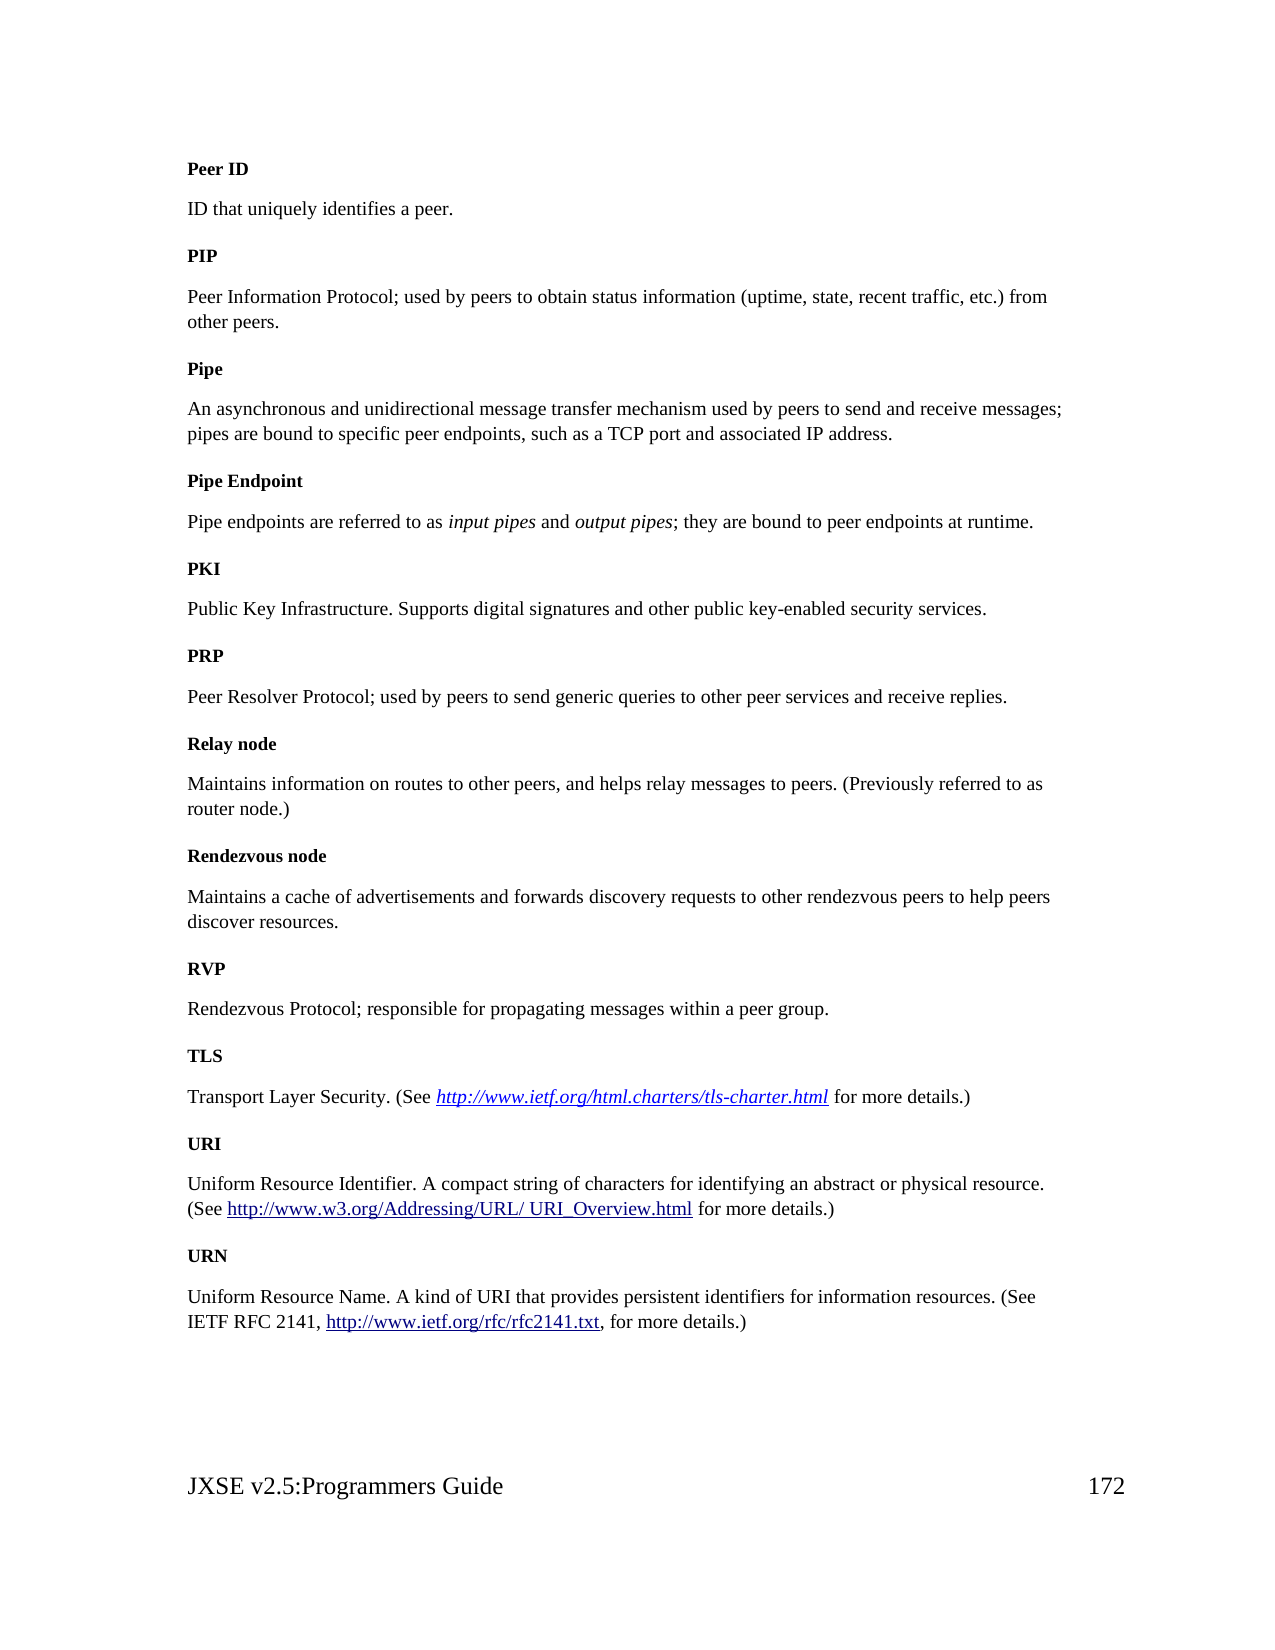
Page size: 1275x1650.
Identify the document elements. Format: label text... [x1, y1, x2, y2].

text Maintains a cache of advertisements and forwards discovery requests to other rendezvous peers to help peers discover resources. [187, 883, 1063, 933]
text Relay node [187, 725, 1063, 754]
text URN [187, 1237, 1063, 1267]
text Pipe endpoints are referred to as input pipes and output pipes; they are bound to peer endpoints at runtime. [187, 508, 1063, 533]
text Maintains information on routes to other peers, and helps relay messages to peers. (Previously referred to as router node.) [187, 771, 1063, 821]
text PIP [187, 237, 1063, 267]
text URI [187, 1125, 1063, 1154]
text An asynchronous and unidirectional message transfer mechanism used by peers to send and receive messages; pipes are bound to specific peer endpoints, such as a TCP port and associated IP address. [187, 396, 1063, 446]
text Pipe [187, 350, 1063, 379]
text Pipe Endpoint [187, 462, 1063, 492]
text Peer Information Protocol; used by peers to obtain status information (uptime, state, recent traffic, etc.) from other peers. [187, 283, 1063, 333]
text Rendezvous Protocol; responsible for propagating messages within a peer group. [187, 996, 1063, 1021]
text Rendezvous node [187, 837, 1063, 867]
text Uniform Resource Name. A kind of URI that provides persistent identifiers for information resources. (See IETF RFC 2141, http://www.ietf.org/rfc/rfc2141.txt, for more details.) [187, 1283, 1063, 1333]
text RVP [187, 950, 1063, 979]
text Transport Layer Security. (See http://www.ietf.org/html.charters/tls-charter.html for more details.) [187, 1083, 1063, 1108]
text PRP [187, 637, 1063, 667]
text Peer ID [187, 150, 1063, 179]
text Uniform Resource Identifier. A compact string of characters for identifying an abstract or physical resource. (See http://www.w3.org/Addressing/URL/ URI_Overview.html for more details.) [187, 1171, 1063, 1221]
text PKI [187, 550, 1063, 579]
text Public Key Infrastructure. Supports digital signatures and other public key-enabled security services. [187, 596, 1063, 621]
text ID that uniquely identifies a peer. [187, 196, 1063, 221]
text TLS [187, 1037, 1063, 1067]
text Peer Resolver Protocol; used by peers to send generic queries to other peer services and receive replies. [187, 683, 1063, 708]
